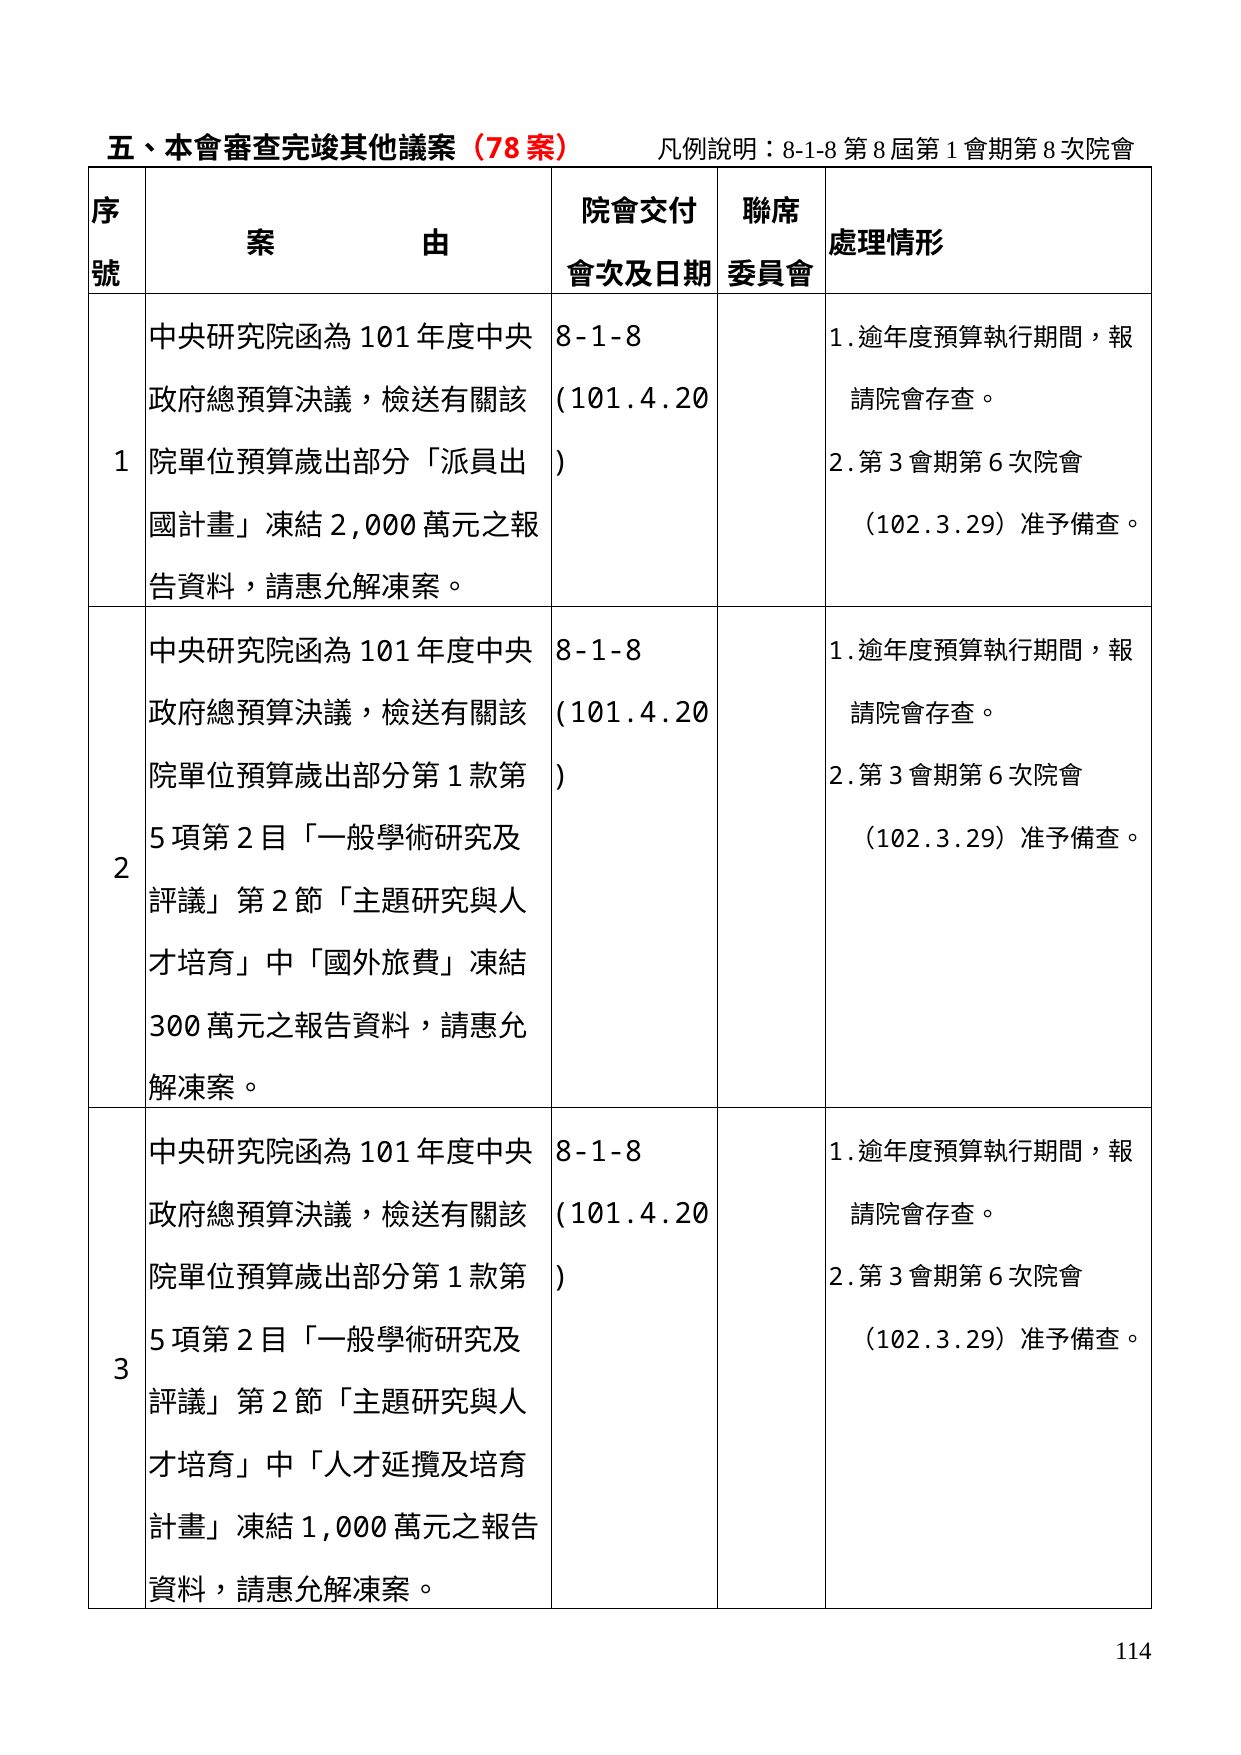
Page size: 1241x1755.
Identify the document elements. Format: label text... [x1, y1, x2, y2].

table_cell 8-1-8 (101.4.20) [552, 294, 717, 606]
table_cell [89, 607, 145, 1107]
table_cell 8-1-8 (101.4.20) [552, 607, 717, 1107]
table_cell 中央研究院函為101年度中央政府總預算決議，檢送有關該院單位預算歲出部分第1款第5項第2目「一般學術研究及評議」第2節「主題研究與人才培育」中「人才延攬及培育計畫」凍結1,000萬元之報告資料，請惠允解凍案。 [146, 1108, 551, 1608]
table_cell [89, 294, 145, 606]
text 五、本會審查完竣其他議案（78案） 凡例說明：8-1-8 第8屆第1會期第8次院會 [89, 125, 1152, 166]
table_cell 1.逾年度預算執行期間，報請院會存查。 2.第3會期第6次院會（102.3.29）准予備查。 [826, 294, 1151, 606]
table_header 序號 [89, 168, 145, 292]
table_cell 8-1-8 (101.4.20) [552, 1108, 717, 1608]
table_cell [718, 294, 825, 606]
table_cell 中央研究院函為101年度中央政府總預算決議，檢送有關該院單位預算歲出部分第1款第5項第2目「一般學術研究及評議」第2節「主題研究與人才培育」中「國外旅費」凍結300萬元之報告資料，請惠允解凍案。 [146, 607, 551, 1107]
table_header 案 由 [146, 168, 551, 292]
table_cell 中央研究院函為101年度中央政府總預算決議，檢送有關該院單位預算歲出部分「派員出國計畫」凍結2,000萬元之報告資料，請惠允解凍案。 [146, 294, 551, 606]
table_header 聯席 委員會 [718, 168, 825, 292]
table_header 院會交付 會次及日期 [552, 168, 717, 292]
table_header 處理情形 [826, 168, 1151, 292]
table_cell 1.逾年度預算執行期間，報請院會存查。 2.第3會期第6次院會（102.3.29）准予備查。 [826, 607, 1151, 1107]
table_cell 1.逾年度預算執行期間，報請院會存查。 2.第3會期第6次院會（102.3.29）准予備查。 [826, 1108, 1151, 1608]
table_cell [89, 1108, 145, 1608]
table_cell [718, 607, 825, 1107]
table_cell [718, 1108, 825, 1608]
